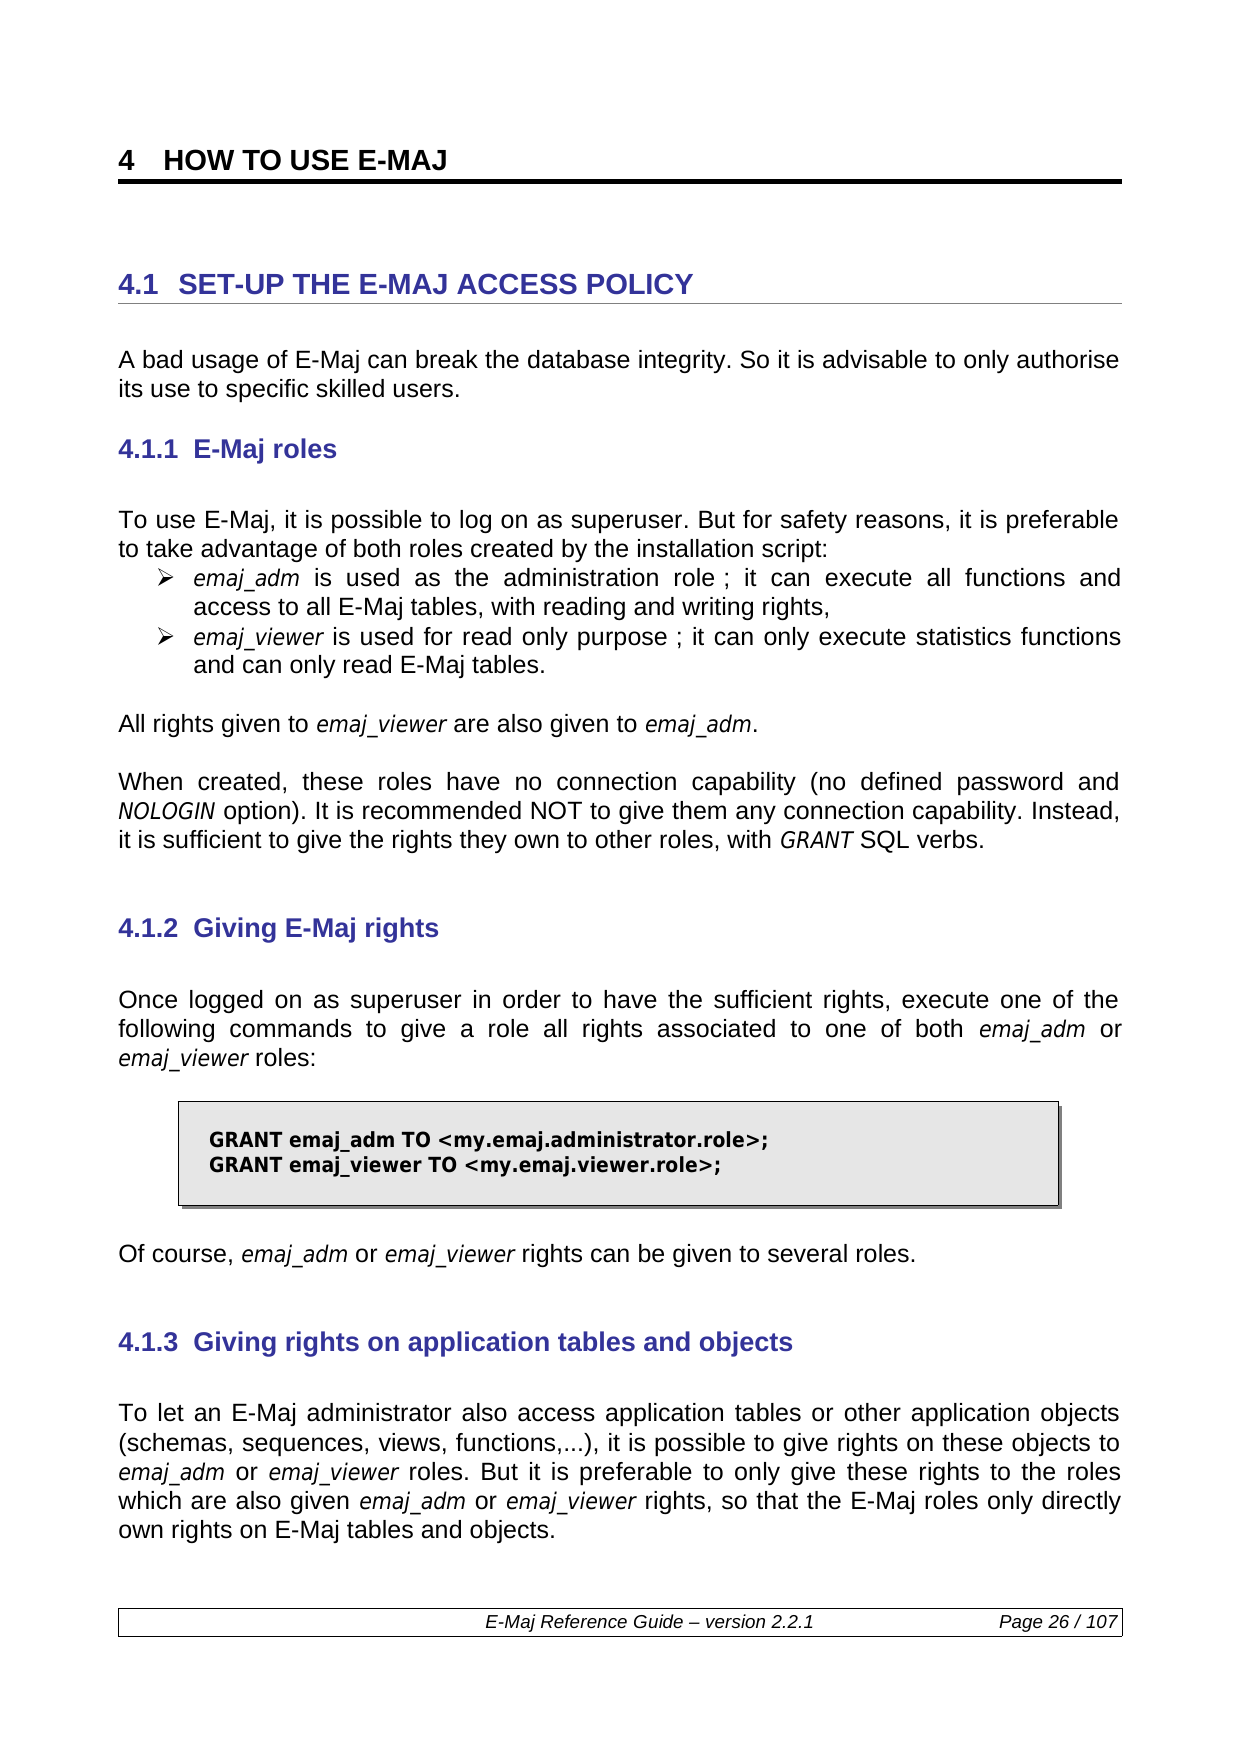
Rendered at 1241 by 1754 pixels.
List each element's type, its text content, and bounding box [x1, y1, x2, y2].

text When created, these roles have no connection capability (no defined password and NOLOGIN option). It is recommended NOT to give them any connection capability. Instead, it is sufficient to give the rights they own to other roles, with GRANT SQL verbs. [118, 767, 1122, 854]
text To let an E-Maj administrator also access application tables or other application objects (schemas, sequences, views, functions,...), it is possible to give rights on these objects to emaj_adm or emaj_viewer roles. But it is preferable to only give these rights to the roles which are also given emaj_adm or emaj_viewer rights, so that the E-Maj roles only directly own rights on E-Maj tables and objects. [118, 1398, 1122, 1544]
text To use E-Maj, it is possible to log on as superuser. But for safety reasons, it is preferable to take advantage of both roles created by the installation script: [118, 505, 1122, 563]
subtitle How to use E-Maj [118, 143, 1122, 179]
text Of course, emaj_adm or emaj_viewer rights can be given to several roles. [118, 1238, 1122, 1268]
text A bad usage of E-Maj can break the database integrity. So it is advisable to only authorise its use to specific skilled users. [118, 345, 1122, 403]
subtitle Giving E-Maj rights [118, 912, 1122, 943]
list emaj_viewer is used for read only purpose ; it can only execute statistics functions and can only read E-Maj tables. [156, 621, 1122, 679]
subtitle E-Maj roles [118, 432, 1122, 463]
list emaj_adm is used as the administration role ; it can execute all functions and access to all E-Maj tables, with reading and writing rights, [156, 563, 1122, 621]
text All rights given to emaj_viewer are also given to emaj_adm. [118, 708, 1122, 738]
subtitle Giving rights on application tables and objects [118, 1326, 1122, 1357]
text GRANT emaj_viewer TO <my.emaj.viewer.role>; [179, 1150, 1058, 1174]
subtitle Set-up the E-Maj access policy [118, 267, 1122, 303]
text Once logged on as superuser in order to have the sufficient rights, execute one of the following commands to give a role all rights associated to one of both emaj_adm or emaj_viewer roles: [118, 984, 1122, 1072]
text GRANT emaj_adm TO <my.emaj.administrator.role>; [179, 1125, 1058, 1150]
